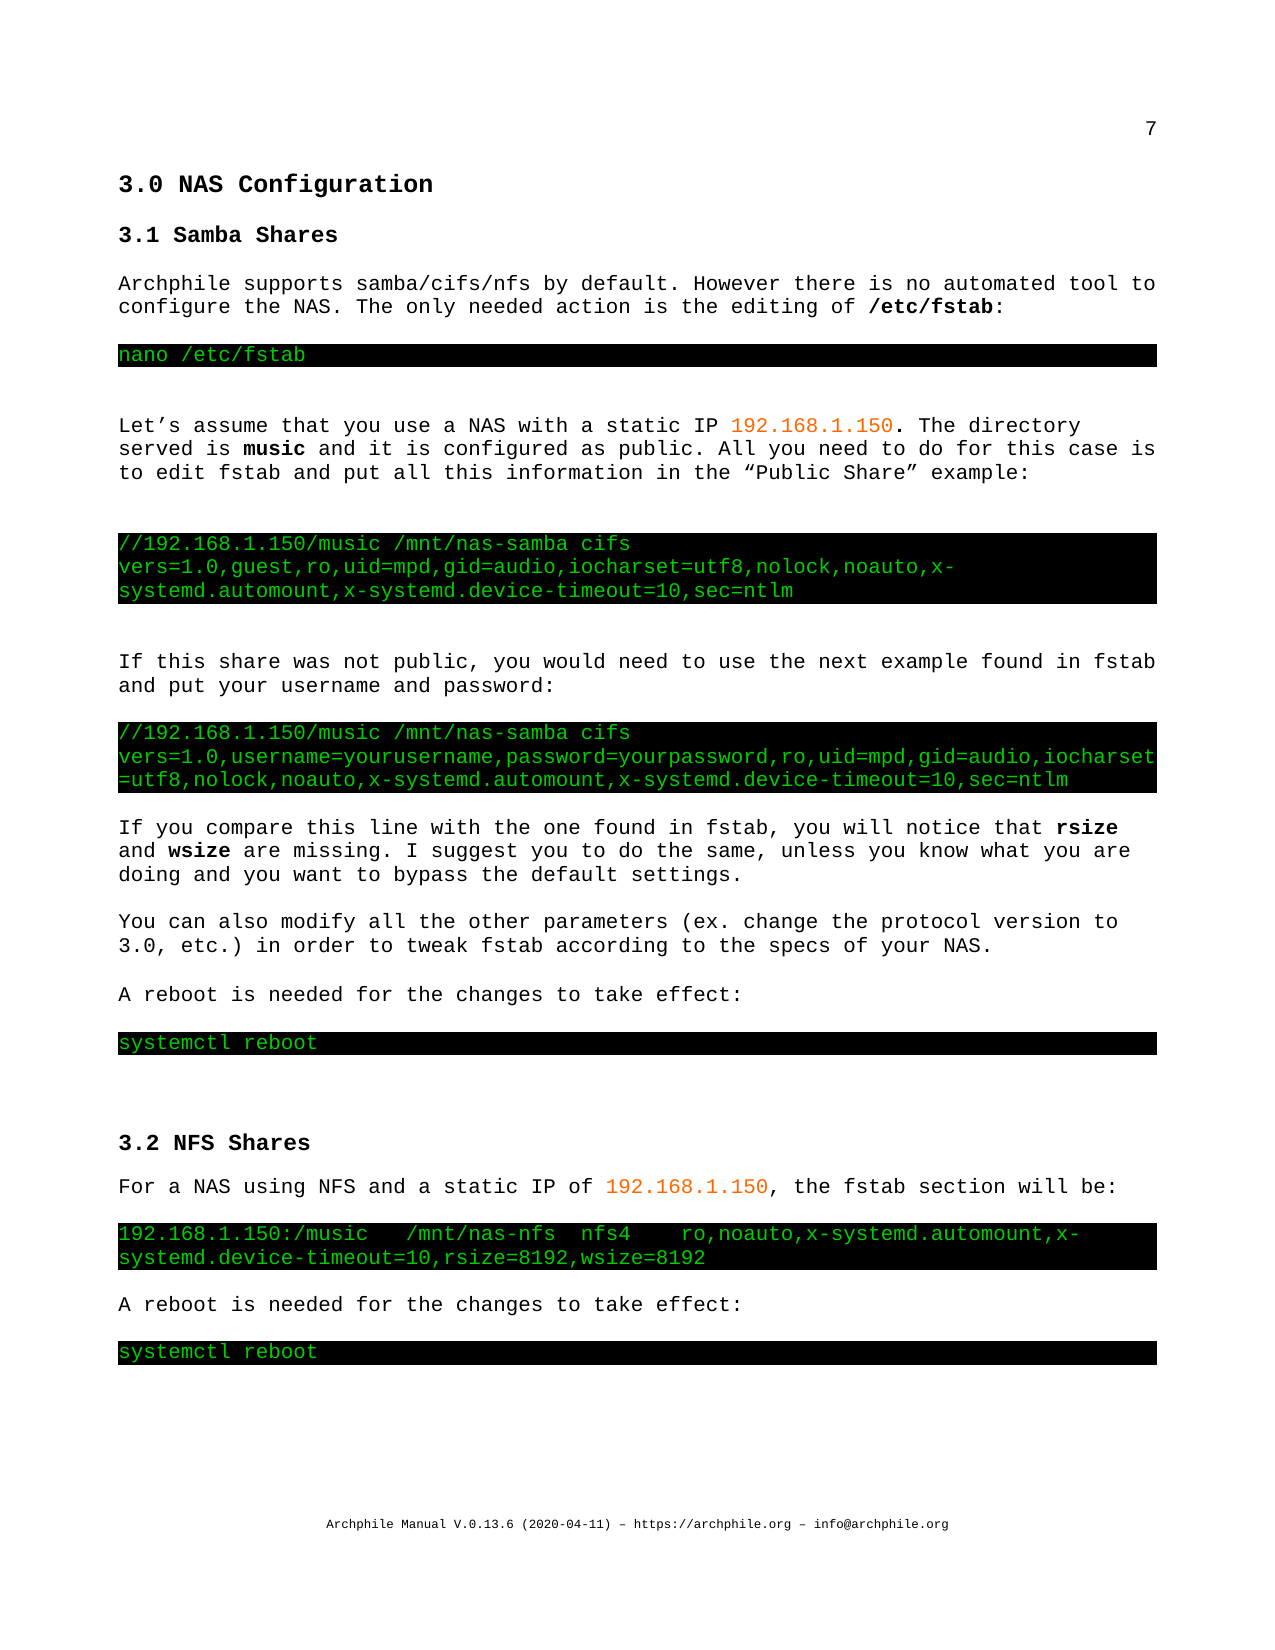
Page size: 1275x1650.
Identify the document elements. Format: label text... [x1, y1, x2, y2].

text systemctl reboot [118, 1032, 1157, 1055]
text 192.168.1.150:/music /mnt/nas-nfs nfs4 ro,noauto,x-systemd.automount,x-systemd.device-timeout=10,rsize=8192,wsize=8192 [118, 1223, 1157, 1270]
text For a NAS using NFS and a static IP of 192.168.1.150, the fstab section will be: [118, 1176, 1157, 1199]
text If this share was not public, you would need to use the next example found in fstab and put your username and password: [118, 651, 1157, 698]
text 3.2 NFS Shares [118, 1131, 1157, 1157]
text //192.168.1.150/music /mnt/nas-samba cifs vers=1.0,username=yourusername,password=yourpassword,ro,uid=mpd,gid=audio,iocharset=utf8,nolock,noauto,x-systemd.automount,x-systemd.device-timeout=10,sec=ntlm [118, 722, 1157, 793]
text You can also modify all the other parameters (ex. change the protocol version to 3.0, etc.) in order to tweak fstab according to the specs of your NAS. [118, 911, 1157, 958]
text 3.0 NAS Configuration [118, 171, 1157, 199]
text A reboot is needed for the changes to take effect: [118, 984, 1157, 1008]
text If you compare this line with the one found in fstab, you will notice that rsize and wsize are missing. I suggest you to do the same, unless you know what you are doing and you want to bypass the default settings. [118, 817, 1157, 888]
text Archphile supports samba/cifs/nfs by default. However there is no automated tool to configure the NAS. The only needed action is the editing of /etc/fstab: [118, 273, 1157, 320]
text Let’s assume that you use a NAS with a static IP 192.168.1.150. The directory served is music and it is configured as public. All you need to do for this case is to edit fstab and put all this information in the “Public Share” example: [118, 415, 1157, 486]
text A reboot is needed for the changes to take effect: [118, 1294, 1157, 1318]
text 3.1 Samba Shares [118, 223, 1157, 249]
text nano /etc/fstab [118, 344, 1157, 367]
text systemctl reboot [118, 1341, 1157, 1365]
text //192.168.1.150/music /mnt/nas-samba cifs vers=1.0,guest,ro,uid=mpd,gid=audio,iocharset=utf8,nolock,noauto,x-systemd.automount,x-systemd.device-timeout=10,sec=ntlm [118, 533, 1157, 604]
